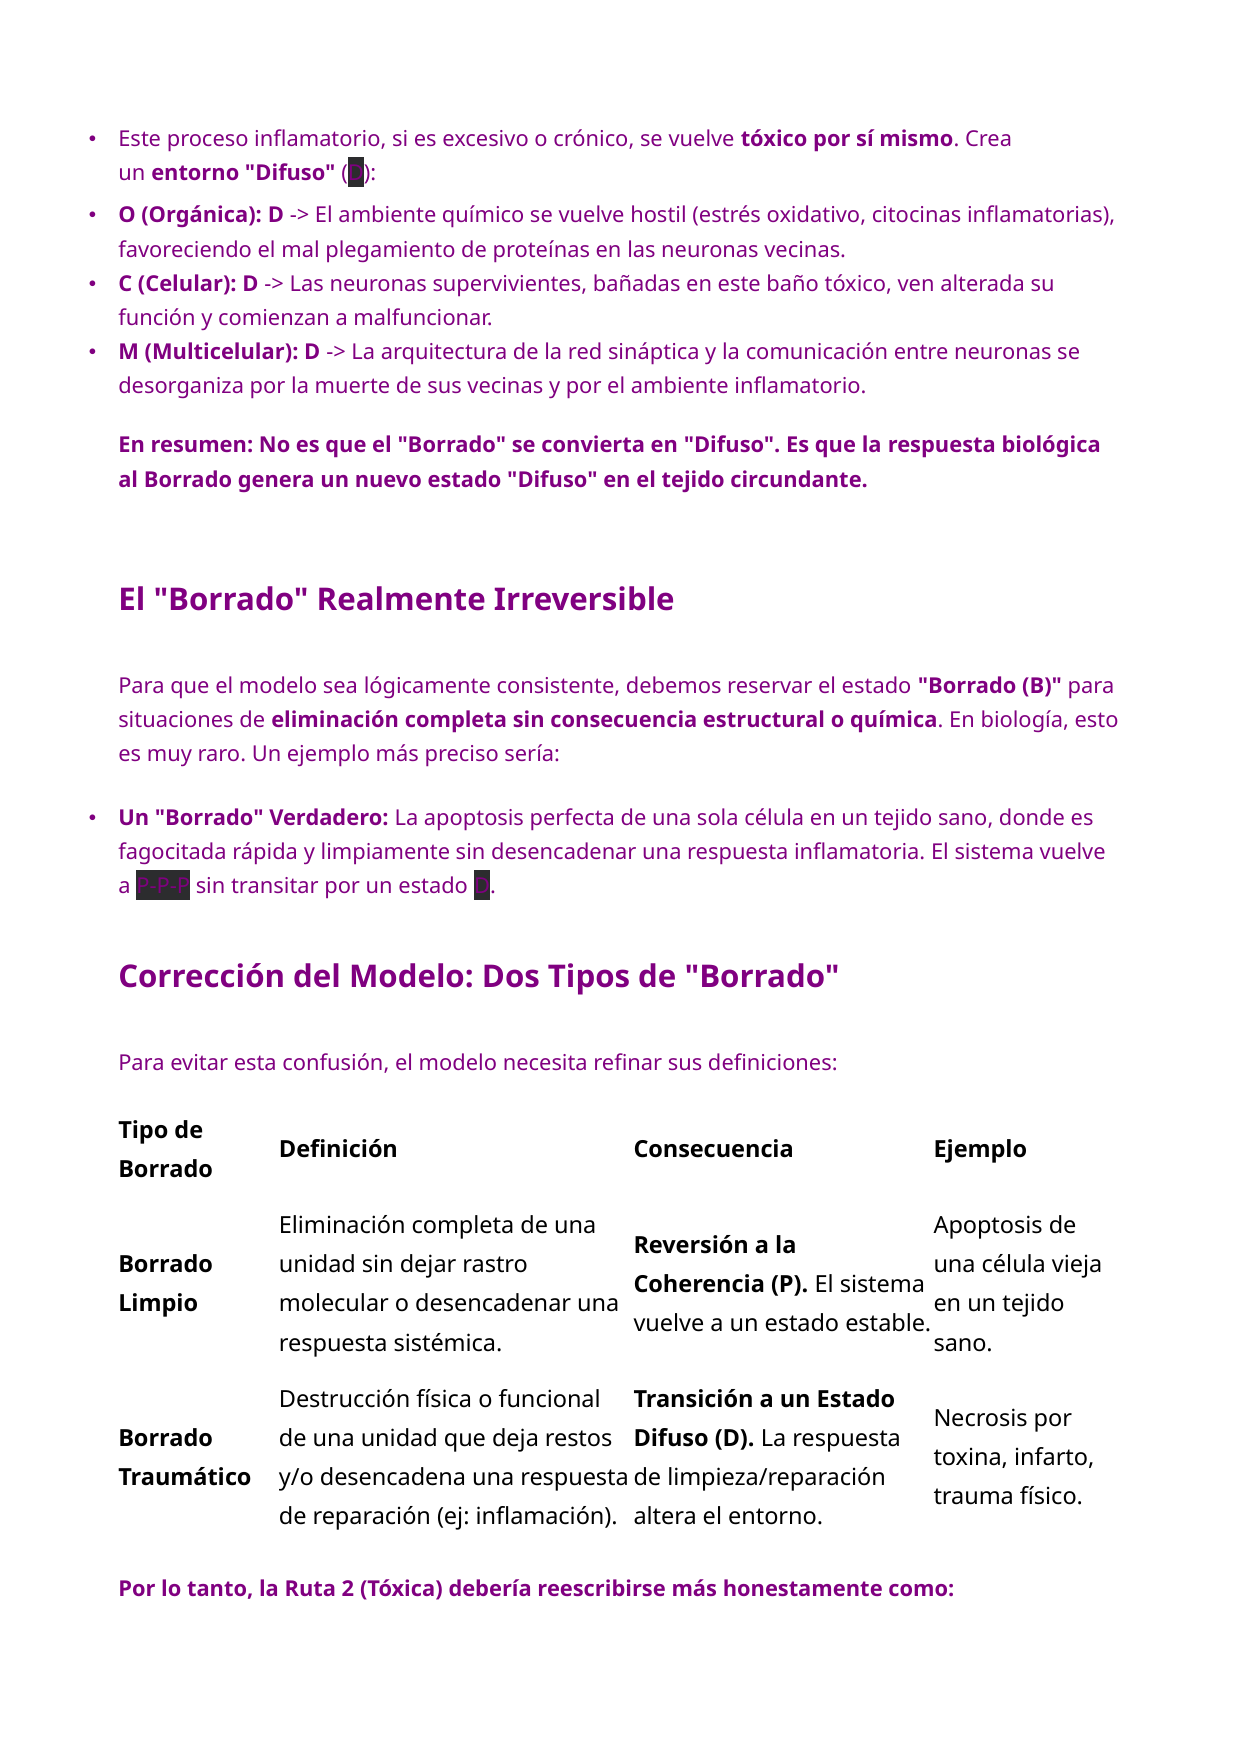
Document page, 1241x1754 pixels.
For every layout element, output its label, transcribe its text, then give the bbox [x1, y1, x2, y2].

list C (Celular): D -> Las neuronas supervivientes, bañadas en este baño tóxico, ven alterada su función y comienzan a malfuncionar. [118, 268, 1122, 332]
table_cell Apoptosis de una célula vieja en un tejido sano. [933, 1202, 1122, 1373]
table_cell Borrado Limpio [118, 1202, 279, 1373]
list M (Multicelular): D -> La arquitectura de la red sináptica y la comunicación entre neuronas se desorganiza por la muerte de sus vecinas y por el ambiente inflamatorio. [118, 336, 1122, 400]
list Un "Borrado" Verdadero: La apoptosis perfecta de una sola célula en un tejido sano, donde es fagocitada rápida y limpiamente sin desencadenar una respuesta inflamatoria. El sistema vuelve a P-P-P sin transitar por un estado D. [118, 797, 1122, 900]
text Por lo tanto, la Ruta 2 (Tóxica) debería reescribirse más honestamente como: [118, 1573, 1122, 1603]
table_header Consecuencia [633, 1106, 933, 1200]
table_cell Destrucción física o funcional de una unidad que deja restos y/o desencadena una respuesta de reparación (ej: inflamación). [279, 1375, 633, 1547]
table_cell Necrosis por toxina, infarto, trauma físico. [933, 1375, 1122, 1547]
text En resumen: No es que el "Borrado" se convierta en "Difuso". Es que la respuesta biológica al Borrado genera un nuevo estado "Difuso" en el tejido circundante. [118, 429, 1122, 493]
subtitle Corrección del Modelo: Dos Tipos de "Borrado" [118, 950, 1122, 997]
table_header Definición [279, 1106, 633, 1200]
table_header Tipo de Borrado [118, 1106, 279, 1200]
table_header Ejemplo [933, 1106, 1122, 1200]
table_cell Eliminación completa de una unidad sin dejar rastro molecular o desencadenar una respuesta sistémica. [279, 1202, 633, 1373]
subtitle El "Borrado" Realmente Irreversible [118, 573, 1122, 619]
list Este proceso inflamatorio, si es excesivo o crónico, se vuelve tóxico por sí mismo. Crea un entorno "Difuso" (D): [118, 118, 1122, 187]
table_cell Transición a un Estado Difuso (D). La respuesta de limpieza/reparación altera el entorno. [633, 1375, 933, 1547]
text Para evitar esta confusión, el modelo necesita refinar sus definiciones: [118, 1047, 1122, 1077]
table_cell Reversión a la Coherencia (P). El sistema vuelve a un estado estable. [633, 1202, 933, 1373]
list O (Orgánica): D -> El ambiente químico se vuelve hostil (estrés oxidativo, citocinas inflamatorias), favoreciendo el mal plegamiento de proteínas en las neuronas vecinas. [118, 199, 1122, 263]
text Para que el modelo sea lógicamente consistente, debemos reservar el estado "Borrado (B)" para situaciones de eliminación completa sin consecuencia estructural o química. En biología, esto es muy raro. Un ejemplo más preciso sería: [118, 669, 1122, 768]
table_cell Borrado Traumático [118, 1375, 279, 1547]
